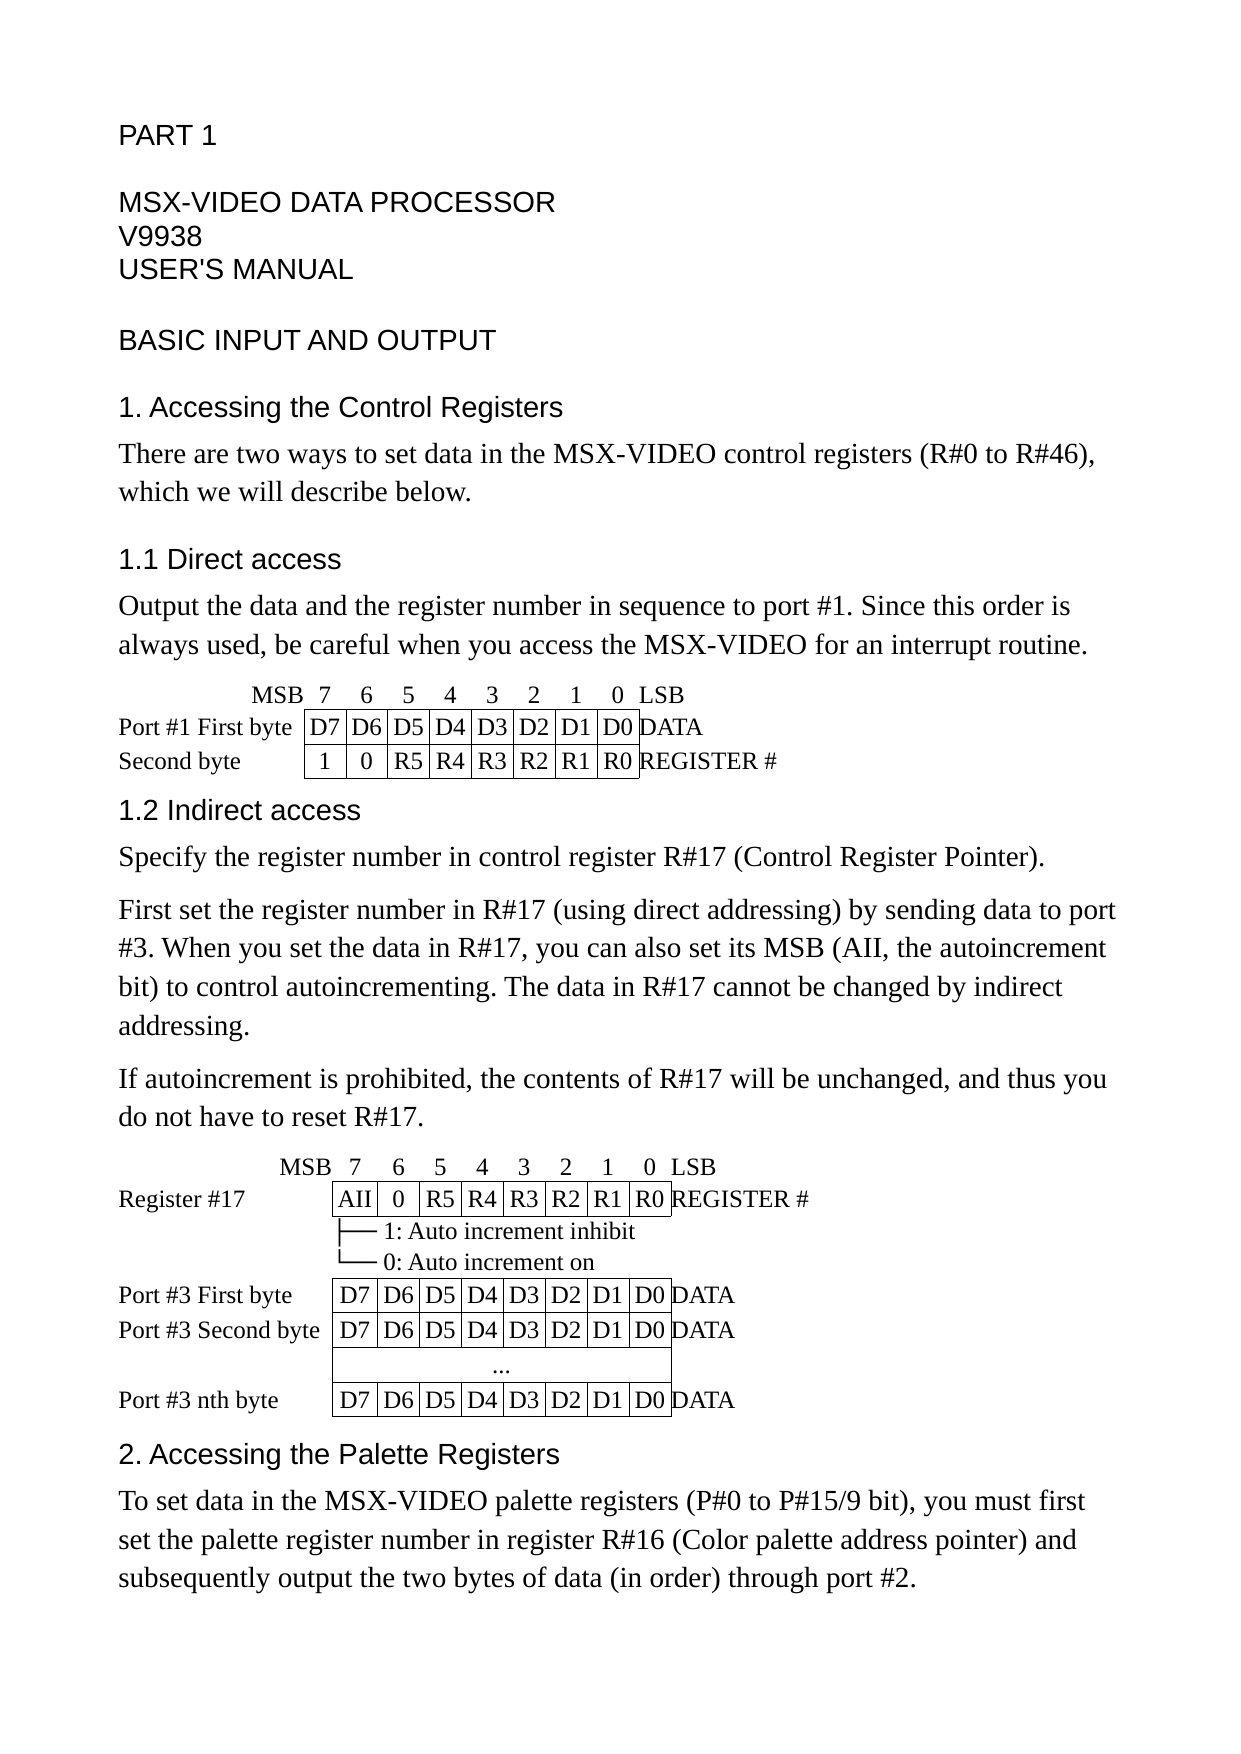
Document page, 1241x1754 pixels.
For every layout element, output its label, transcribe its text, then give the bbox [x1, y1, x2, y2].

table_cell Port #3 nth byte [118, 1382, 332, 1416]
table_cell 1 [305, 745, 346, 778]
table_cell D0 [630, 1383, 671, 1416]
text To set data in the MSX-VIDEO palette registers (P#0 to P#15/9 bit), you must first set the palette register number in register R#16 (Color palette address pointer) and subsequently output the two bytes of data (in order) through port #2. [118, 1483, 1122, 1594]
table_header MSB [118, 1153, 332, 1181]
table_header 0 [597, 680, 639, 709]
table_cell D5 [420, 1383, 461, 1416]
subtitle BASIC INPUT AND OUTPUT [118, 323, 1122, 357]
table_cell D2 [514, 710, 555, 743]
table_header 3 [503, 1153, 545, 1181]
text There are two ways to set data in the MSX-VIDEO control registers (R#0 to R#46), which we will describe below. [118, 436, 1122, 508]
table_cell D3 [472, 710, 513, 743]
subtitle MSX-VIDEO DATA PROCESSOR V9938 USER'S MANUAL [118, 185, 1122, 286]
table_cell R4 [462, 1182, 503, 1216]
table_cell D6 [378, 1383, 419, 1416]
table_header 1 [587, 1153, 629, 1181]
table_header 6 [378, 1153, 419, 1181]
table_cell 0 [347, 745, 387, 778]
table_cell DATA [640, 709, 793, 743]
table_cell DATA [672, 1312, 825, 1347]
table_cell R0 [630, 1182, 671, 1216]
table_header MSB [118, 680, 304, 709]
table_cell R1 [588, 1182, 629, 1216]
table_header 7 [304, 680, 346, 709]
subtitle 2. Accessing the Palette Registers [118, 1437, 1122, 1471]
table_cell D4 [462, 1313, 503, 1347]
table_header 4 [429, 680, 471, 709]
table_cell D6 [347, 710, 387, 743]
table_cell D3 [504, 1383, 545, 1416]
table_cell 0 [378, 1182, 419, 1216]
table_cell D7 [333, 1313, 377, 1347]
table_cell R4 [430, 745, 471, 778]
table_cell REGISTER # [672, 1181, 825, 1216]
table_header 0 [629, 1153, 671, 1181]
table_cell Register #17 [118, 1181, 332, 1216]
subtitle 1. Accessing the Control Registers [118, 390, 1122, 423]
table_header 5 [388, 680, 429, 709]
table_cell DATA [672, 1278, 825, 1312]
table_cell R2 [514, 745, 555, 778]
table_cell D3 [504, 1313, 545, 1347]
table_cell R3 [504, 1182, 545, 1216]
table_cell D0 [630, 1279, 671, 1312]
text Specify the register number in control register R#17 (Control Register Pointer). [118, 839, 1122, 872]
table_cell REGISTER # [640, 744, 793, 778]
table_header 1 [555, 680, 597, 709]
table_header LSB [671, 1153, 825, 1181]
text If autoincrement is prohibited, the contents of R#17 will be unchanged, and thus you do not have to reset R#17. [118, 1061, 1122, 1133]
table_cell R1 [556, 745, 597, 778]
table_cell Port #3 Second byte [118, 1312, 332, 1347]
table_header 2 [545, 1153, 587, 1181]
table_cell D6 [378, 1313, 419, 1347]
table_header 3 [471, 680, 513, 709]
table_cell D1 [588, 1313, 629, 1347]
table_cell D3 [504, 1279, 545, 1312]
text First set the register number in R#17 (using direct addressing) by sending data to port #3. When you set the data in R#17, you can also set its MSB (AII, the autoincrement bit) to control autoincrementing. The data in R#17 cannot be changed by indirect addressing. [118, 892, 1122, 1041]
table_cell D2 [546, 1383, 587, 1416]
table_cell R3 [472, 745, 513, 778]
text Output the data and the register number in sequence to port #1. Since this order is always used, be careful when you access the MSX-VIDEO for an interrupt routine. [118, 588, 1122, 660]
table_cell D4 [462, 1383, 503, 1416]
table_cell ├── 1: Auto increment inhibit └── 0: Auto increment on [332, 1217, 671, 1278]
table_cell R2 [546, 1182, 587, 1216]
table_cell D7 [333, 1383, 377, 1416]
table_cell D1 [588, 1279, 629, 1312]
table_cell R0 [598, 745, 639, 778]
table_cell D0 [598, 710, 639, 743]
table_header 5 [419, 1153, 461, 1181]
table_cell Second byte [118, 744, 304, 778]
table_cell D1 [588, 1383, 629, 1416]
table_cell D6 [378, 1279, 419, 1312]
table_header 2 [513, 680, 555, 709]
table_cell D7 [305, 710, 346, 743]
table_cell R5 [388, 745, 429, 778]
table_header 7 [332, 1153, 377, 1181]
table_cell D0 [630, 1313, 671, 1347]
table_cell D5 [420, 1279, 461, 1312]
table_cell D4 [430, 710, 471, 743]
table_cell [671, 1216, 825, 1278]
subtitle 1.2 Indirect access [118, 793, 1122, 826]
table_header 4 [461, 1153, 503, 1181]
table_cell AII [333, 1182, 377, 1216]
table_cell Port #1 First byte [118, 709, 304, 743]
table_cell D5 [388, 710, 429, 743]
table_cell [672, 1347, 825, 1382]
subtitle PART 1 [118, 118, 1122, 152]
subtitle 1.1 Direct access [118, 542, 1122, 576]
table_cell ... [333, 1348, 671, 1382]
table_cell D2 [546, 1313, 587, 1347]
table_cell [118, 1216, 332, 1278]
table_cell D2 [546, 1279, 587, 1312]
table_header 6 [346, 680, 387, 709]
table_cell D4 [462, 1279, 503, 1312]
table_cell R5 [420, 1182, 461, 1216]
table_cell DATA [672, 1382, 825, 1416]
table_cell D7 [333, 1279, 377, 1312]
table_cell [118, 1347, 332, 1382]
table_cell Port #3 First byte [118, 1278, 332, 1312]
table_header LSB [639, 680, 793, 709]
table_cell D5 [420, 1313, 461, 1347]
table_cell D1 [556, 710, 597, 743]
